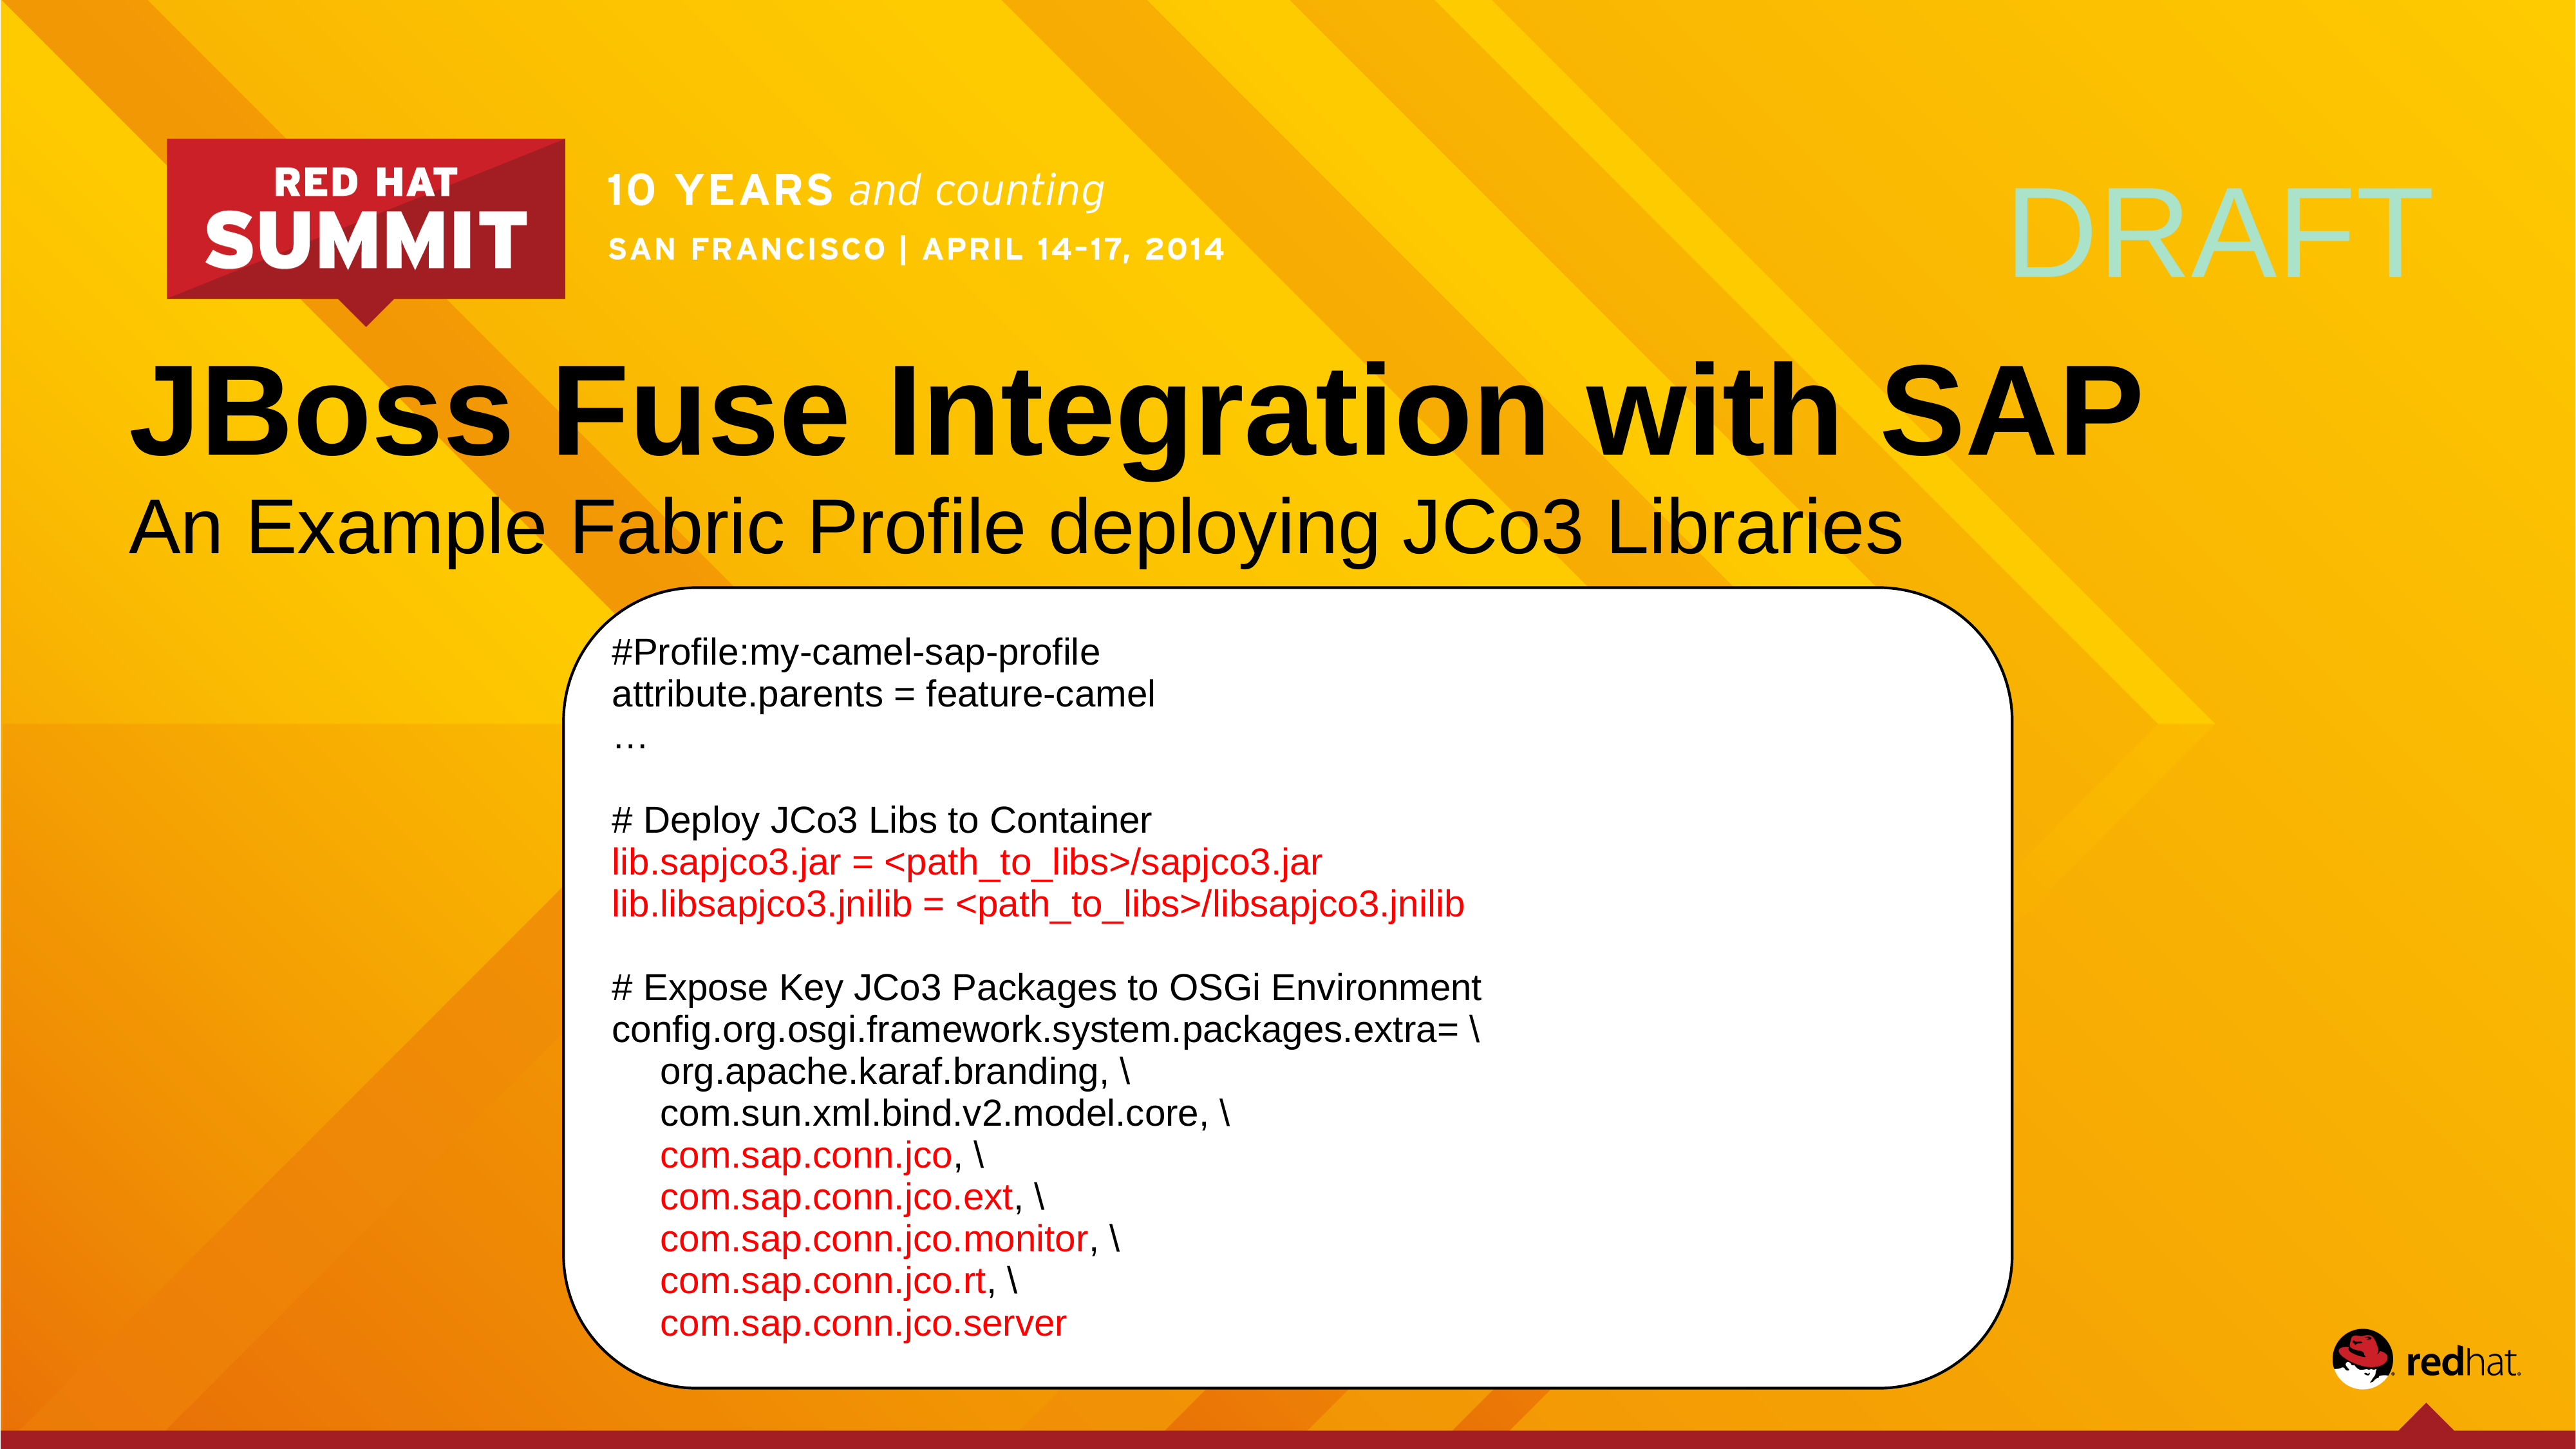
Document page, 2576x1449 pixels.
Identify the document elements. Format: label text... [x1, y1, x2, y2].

text_box JBoss Fuse Integration with SAP An Example Fabric Profile deploying JCo3 Libraries [129, 330, 2447, 573]
picture [1, 0, 2576, 1449]
text_box #Profile:my-camel-sap-profile attribute.parents = feature-camel … # Deploy JCo3 Libs to Container lib.sapjco3.jar = <path_to_libs>/sapjco3.jar lib.libsapjco3.jnilib = <path_to_libs>/libsapjco3.jnilib # Expose Key JCo3 Packages to OSGi Environment config.org.osgi.framework.system.packages.extra= \ org.apache.karaf.branding, \ com.sun.xml.bind.v2.model.core, \ com.sap.conn.jco, \ com.sap.conn.jco.ext, \ com.sap.conn.jco.monitor, \ com.sap.conn.jco.rt, \ com.sap.conn.jco.server [563, 587, 2013, 1388]
